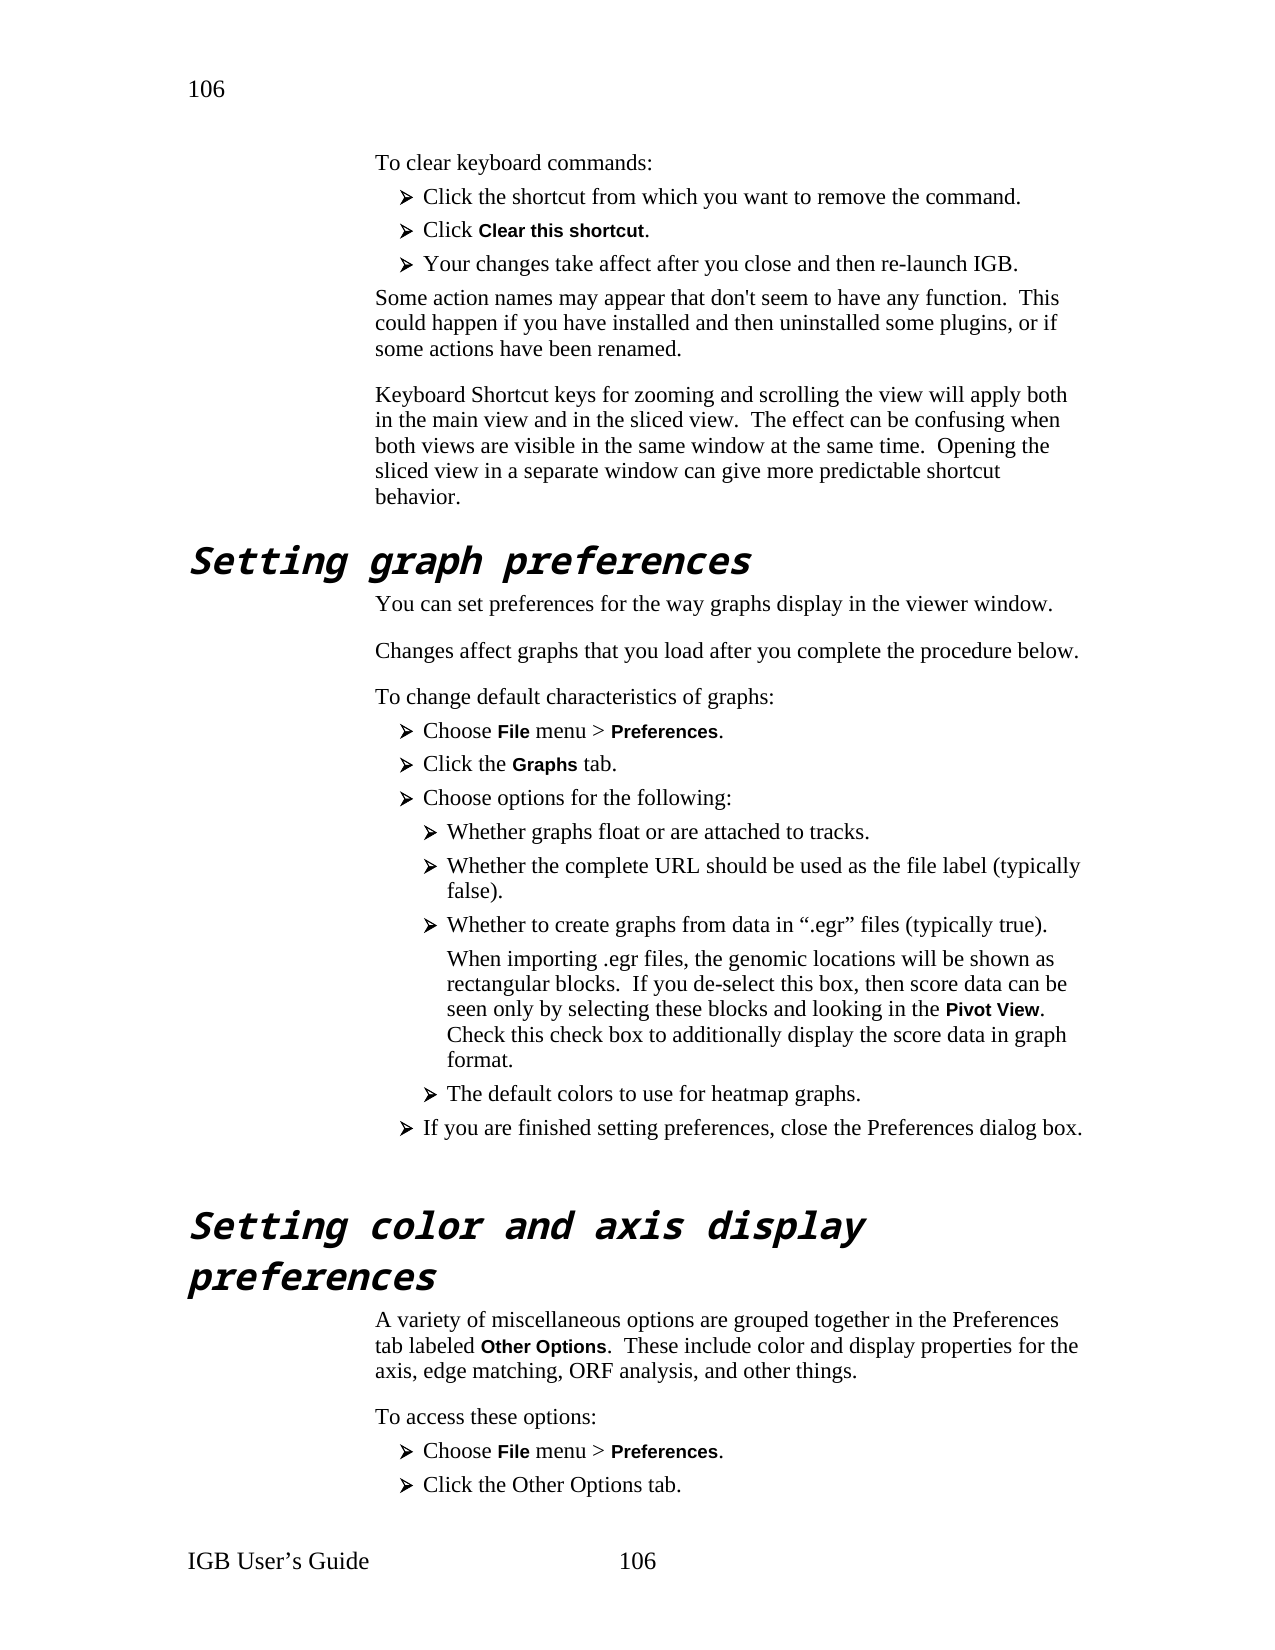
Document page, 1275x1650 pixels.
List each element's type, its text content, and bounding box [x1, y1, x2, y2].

text You can set preferences for the way graphs display in the viewer window. [375, 591, 1087, 617]
list Whether the complete URL should be used as the file label (typically false). [423, 853, 1087, 903]
list Choose File menu > Preferences. [399, 1438, 1087, 1463]
list Your changes take affect after you close and then re-launch IGB. [399, 251, 1087, 277]
list When importing .egr files, the genomic locations will be shown as rectangular blocks. If you de-select this box, then score data can be seen only by selecting these blocks and looking in the Pivot View. Check this check box to additionally display the score data in graph format. [423, 946, 1087, 1073]
list Choose options for the following: [399, 785, 1087, 811]
list If you are finished setting preferences, close the Preferences dialog box. [399, 1115, 1087, 1140]
text Some action names may appear that don't seem to have any function. This could happen if you have installed and then uninstalled some plugins, or if some actions have been renamed. [375, 285, 1087, 361]
list Click the shortcut from which you want to remove the command. [399, 184, 1087, 209]
text To access these options: [375, 1404, 1087, 1430]
subtitle Setting color and axis display preferences [187, 1199, 1087, 1301]
text A variety of miscellaneous options are grouped together in the Preferences tab labeled Other Options. These include color and display properties for the axis, edge matching, ORF analysis, and other things. [375, 1307, 1087, 1383]
text To clear keyboard commands: [375, 150, 1087, 175]
list Whether graphs float or are attached to tracks. [423, 819, 1087, 844]
text Changes affect graphs that you load after you complete the procedure below. [375, 638, 1087, 663]
list Click the Graphs tab. [399, 751, 1087, 777]
subtitle Setting graph preferences [187, 534, 1087, 585]
list Whether to create graphs from data in “.egr” files (typically true). [423, 912, 1087, 937]
list Choose File menu > Preferences. [399, 718, 1087, 743]
text To change default characteristics of graphs: [375, 684, 1087, 709]
list Click Clear this shortcut. [399, 217, 1087, 243]
list The default colors to use for heatmap graphs. [423, 1081, 1087, 1106]
list Click the Other Options tab. [399, 1472, 1087, 1497]
text Keyboard Shortcut keys for zooming and scrolling the view will apply both in the main view and in the sliced view. The effect can be confusing when both views are visible in the same window at the same time. Opening the sliced view in a separate window can give more predictable shortcut behavior. [375, 382, 1087, 509]
